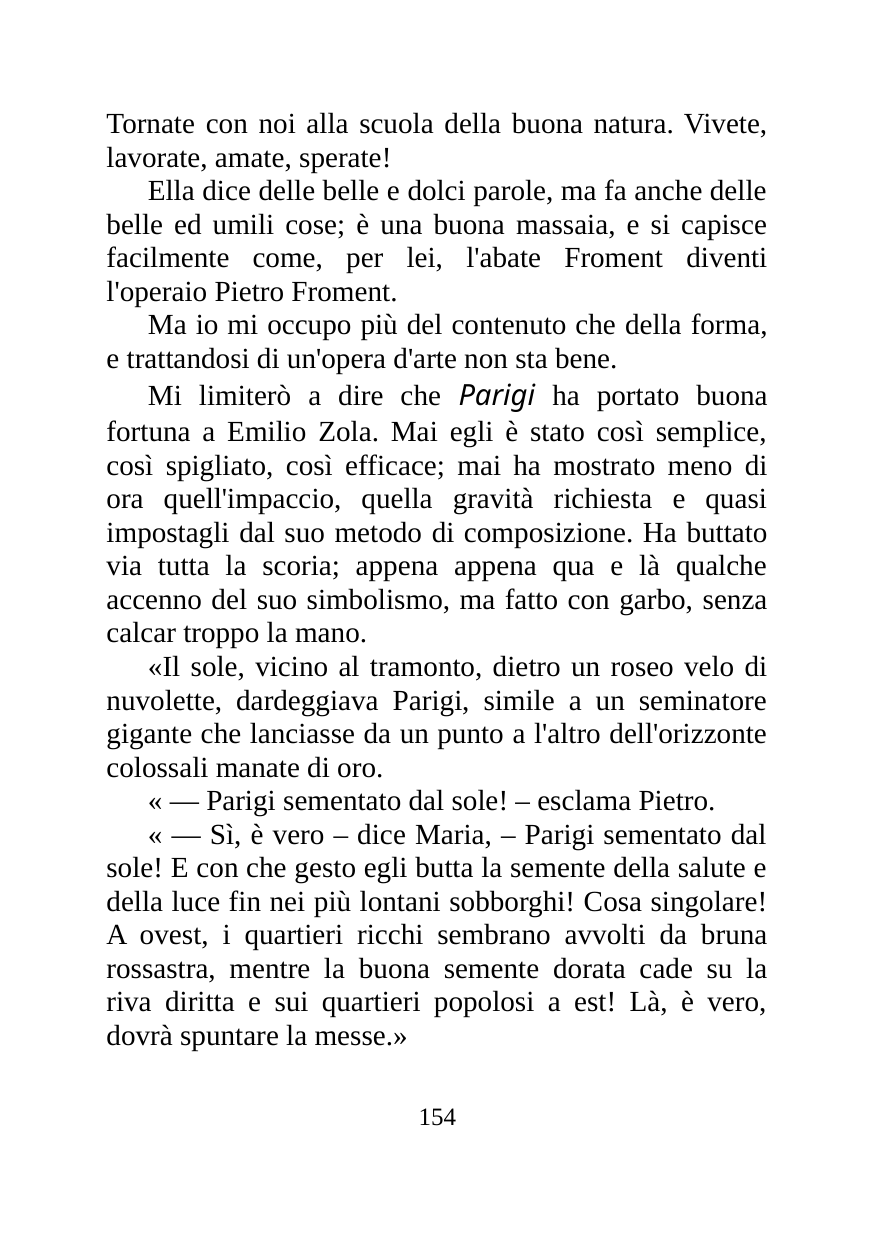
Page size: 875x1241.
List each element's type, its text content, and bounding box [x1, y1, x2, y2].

text Mi limiterò a dire che Parigi ha portato buona fortuna a Emilio Zola. Mai egli è stato così semplice, così spigliato, così efficace; mai ha mostrato meno di ora quell'impaccio, quella gravità richiesta e quasi impostagli dal suo metodo di composizione. Ha buttato via tutta la scoria; appena appena qua e là qualche accenno del suo simbolismo, ma fatto con garbo, senza calcar troppo la mano. [106, 374, 768, 649]
text «Il sole, vicino al tramonto, dietro un roseo velo di nuvolette, dardeggiava Parigi, simile a un seminatore gigante che lanciasse da un punto a l'altro dell'orizzonte colossali manate di oro. [106, 649, 768, 783]
text « — Sì, è vero – dice Maria, – Parigi sementato dal sole! E con che gesto egli butta la semente della salute e della luce fin nei più lontani sobborghi! Cosa singolare! A ovest, i quartieri ricchi sembrano avvolti da bruna rossastra, mentre la buona semente dorata cade su la riva diritta e sui quartieri popolosi a est! Là, è vero, dovrà spuntare la messe.» [106, 817, 768, 1052]
text Tornate con noi alla scuola della buona natura. Vivete, lavorate, amate, sperate! [106, 106, 768, 173]
text Ma io mi occupo più del contenuto che della forma, e trattandosi di un'opera d'arte non sta bene. [106, 307, 768, 374]
text Ella dice delle belle e dolci parole, ma fa anche delle belle ed umili cose; è una buona massaia, e si capisce facilmente come, per lei, l'abate Froment diventi l'operaio Pietro Froment. [106, 173, 768, 307]
text « — Parigi sementato dal sole! – esclama Pietro. [106, 783, 768, 817]
